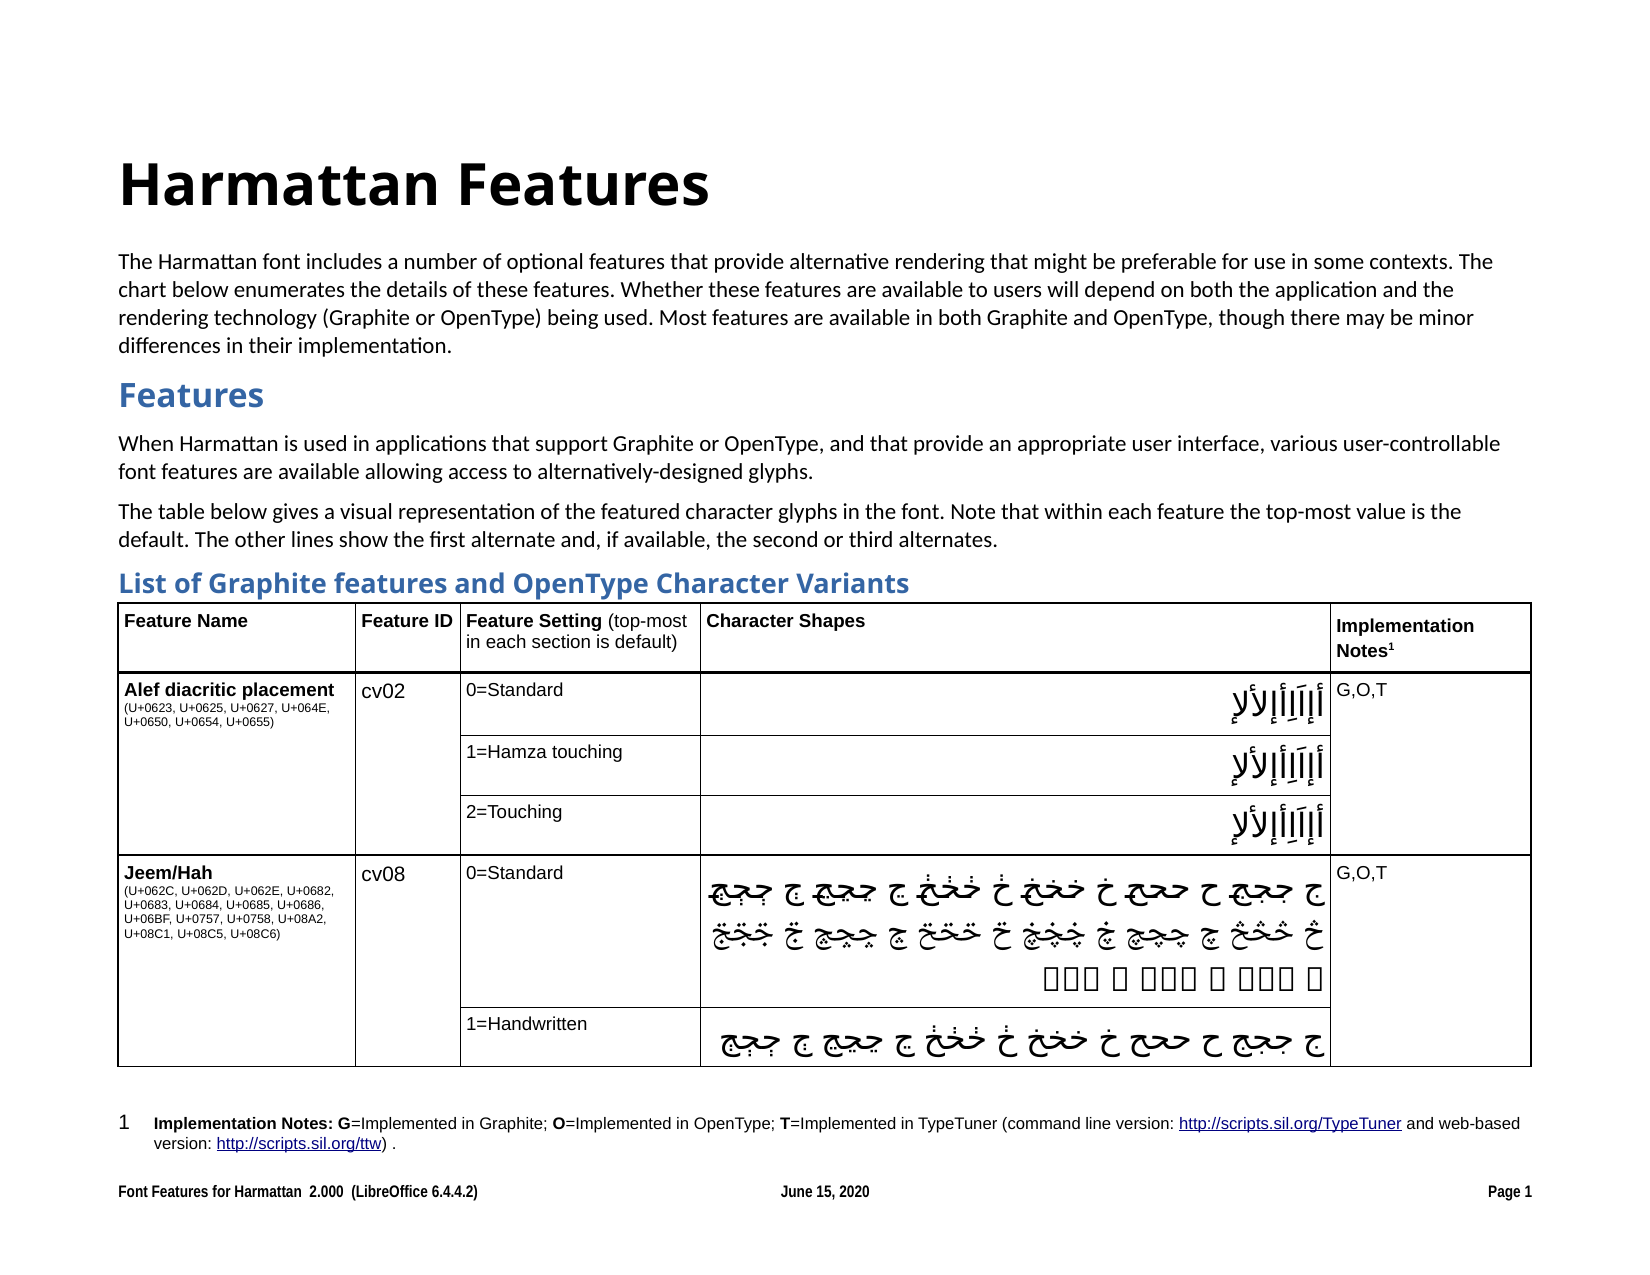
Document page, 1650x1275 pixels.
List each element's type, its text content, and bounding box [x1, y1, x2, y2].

table_header Feature ID [356, 604, 460, 671]
table_cell ج ججج ح ححح خ خخخ ڂ ڂڂڂ ڃ ڃڃڃ ڄ ڄڄڄ [701, 1008, 1330, 1066]
table_cell [119, 1007, 355, 1066]
table_cell [356, 1007, 460, 1066]
subtitle Features [118, 371, 1532, 417]
table_cell cv02 [356, 674, 460, 735]
table_cell 0=Standard [461, 674, 700, 735]
title Harmattan Features [118, 143, 1532, 223]
table_cell أإاَاِأإلألإ [701, 796, 1330, 854]
table_cell [356, 795, 460, 854]
text The table below gives a visual representation of the featured character glyphs in the font. Note that within each feature the top-most value is the default. The other lines show the first alternate and, if available, the second or third alternates. [118, 497, 1532, 553]
table_cell [1331, 795, 1530, 854]
table_header Implementation Notes [1331, 604, 1530, 671]
table_header Character Shapes [701, 604, 1330, 671]
table_cell أإاَاِأإلألإ [701, 736, 1330, 794]
table_cell [119, 735, 355, 794]
table_cell 1=Handwritten [461, 1008, 700, 1066]
table_cell 2=Touching [461, 796, 700, 854]
table_cell G,O,T [1331, 856, 1530, 1007]
text The Harmattan font includes a number of optional features that provide alternative rendering that might be preferable for use in some contexts. The chart below enumerates the details of these features. Whether these features are available to users will depend on both the application and the rendering technology (Graphite or OpenType) being used. Most features are available in both Graphite and OpenType, though there may be minor differences in their implementation. [118, 247, 1532, 359]
table_cell G,O,T [1331, 674, 1530, 735]
subtitle List of Graphite features and OpenType Character Variants [118, 565, 1532, 602]
table_cell 0=Standard [461, 856, 700, 1007]
table_cell [119, 795, 355, 854]
text When Harmattan is used in applications that support Graphite or OpenType, and that provide an appropriate user interface, various user-controllable font features are available allowing access to alternatively-designed glyphs. [118, 429, 1532, 485]
table_cell [356, 735, 460, 794]
table_cell Alef diacritic placement (U+0623, U+0625, U+0627, U+064E, U+0650, U+0654, U+0655) [119, 674, 355, 735]
table_cell [1331, 735, 1530, 794]
table_cell 1=Hamza touching [461, 736, 700, 794]
table_cell ج ججج ح ححح خ خخخ ڂ ڂڂڂ ڃ ڃڃڃ ڄ ڄڄڄ څ څڅڅ چ چچچ ڿ ڿڿڿ ݗ ݗݗݗ ݘ ݘݘݘ ࢢ ࢢࢢࢢ ࣁ ࣁࣁࣁ ࣅ ࣅࣅࣅ ࣆ ࣆࣆࣆ [701, 856, 1330, 1007]
table_cell [1331, 1007, 1530, 1066]
table_cell Jeem/Hah (U+062C, U+062D, U+062E, U+0682, U+0683, U+0684, U+0685, U+0686, U+06BF, U+0757, U+0758, U+08A2, U+08C1, U+08C5, U+08C6) [119, 856, 355, 1007]
table_header Feature Setting (top-most in each section is default) [461, 604, 700, 671]
table_cell cv08 [356, 856, 460, 1007]
table_header Feature Name [119, 604, 355, 671]
table_cell أإاَاِأإلألإ [701, 674, 1330, 735]
